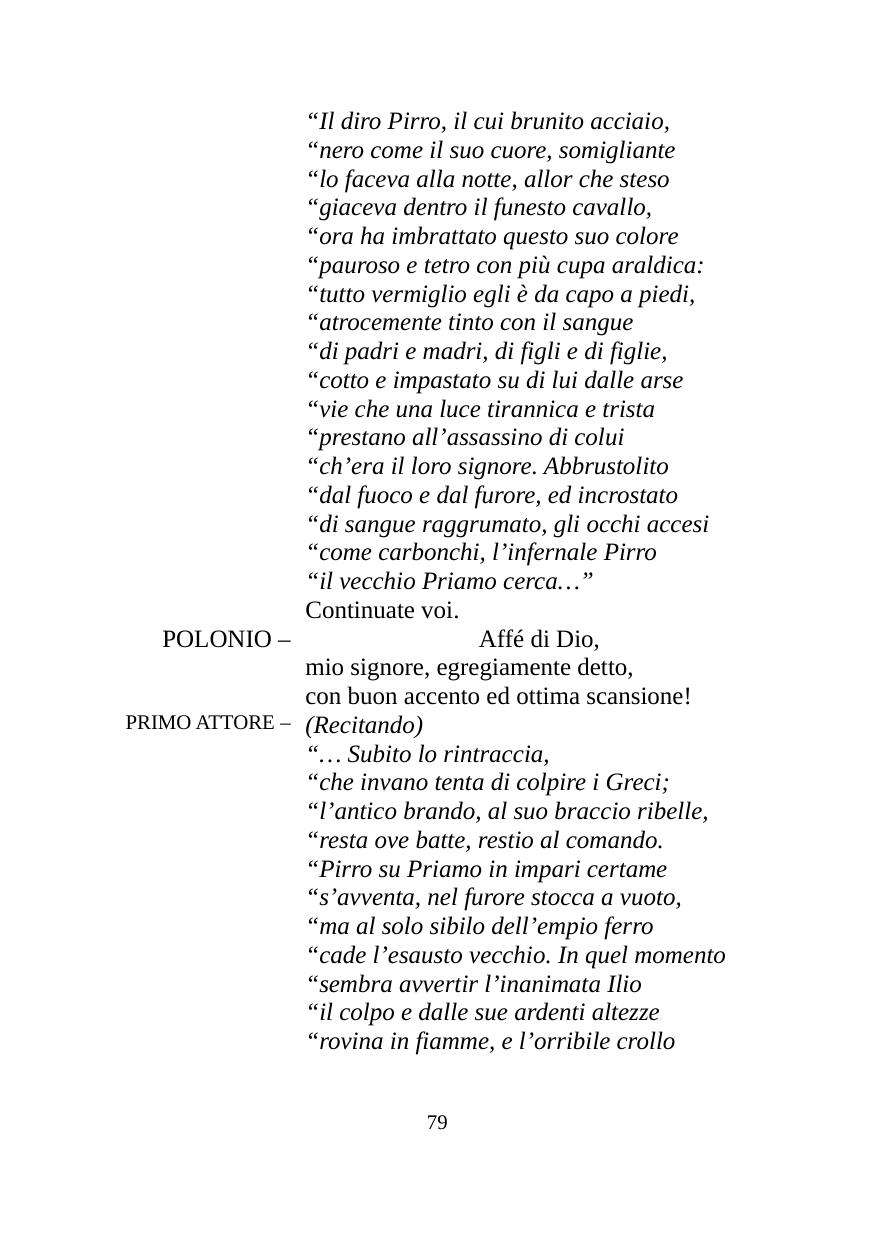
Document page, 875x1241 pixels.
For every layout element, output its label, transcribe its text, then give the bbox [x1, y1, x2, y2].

table_cell PRIMO ATTORE – [106, 710, 298, 1055]
table_cell Affé di Dio, [471, 624, 768, 652]
table_cell “Il diro Pirro, il cui brunito acciaio, “nero come il suo cuore, somigliante “lo faceva alla notte, allor che steso “giaceva dentro il funesto cavallo, “ora ha imbrattato questo suo colore “pauroso e tetro con più cupa araldica: “tutto vermiglio egli è da capo a piedi, “atrocemente tinto con il sangue “di padri e madri, di figli e di figlie, “cotto e impastato su di lui dalle arse “vie che una luce tirannica e trista “prestano all’assassino di colui “ch’era il loro signore. Abbrustolito “dal fuoco e dal furore, ed incrostato “di sangue raggrumato, gli occhi accesi “come carbonchi, l’infernale Pirro “il vecchio Priamo cerca…” [298, 106, 768, 595]
table_cell (Recitando) “… Subito lo rintraccia, “che invano tenta di colpire i Greci; “l’antico brando, al suo braccio ribelle, “resta ove batte, restio al comando. “Pirro su Priamo in impari certame “s’avventa, nel furore stocca a vuoto, “ma al solo sibilo dell’empio ferro “cade l’esausto vecchio. In quel momento “sembra avvertir l’inanimata Ilio “il colpo e dalle sue ardenti altezze “rovina in fiamme, e l’orribile crollo [298, 710, 768, 1055]
table_cell [106, 106, 298, 624]
table_cell Continuate voi. [298, 595, 768, 624]
table_cell mio signore, egregiamente detto, con buon accento ed ottima scansione! [298, 653, 768, 710]
table_cell [298, 624, 471, 652]
table_cell POLONIO – [106, 624, 298, 710]
